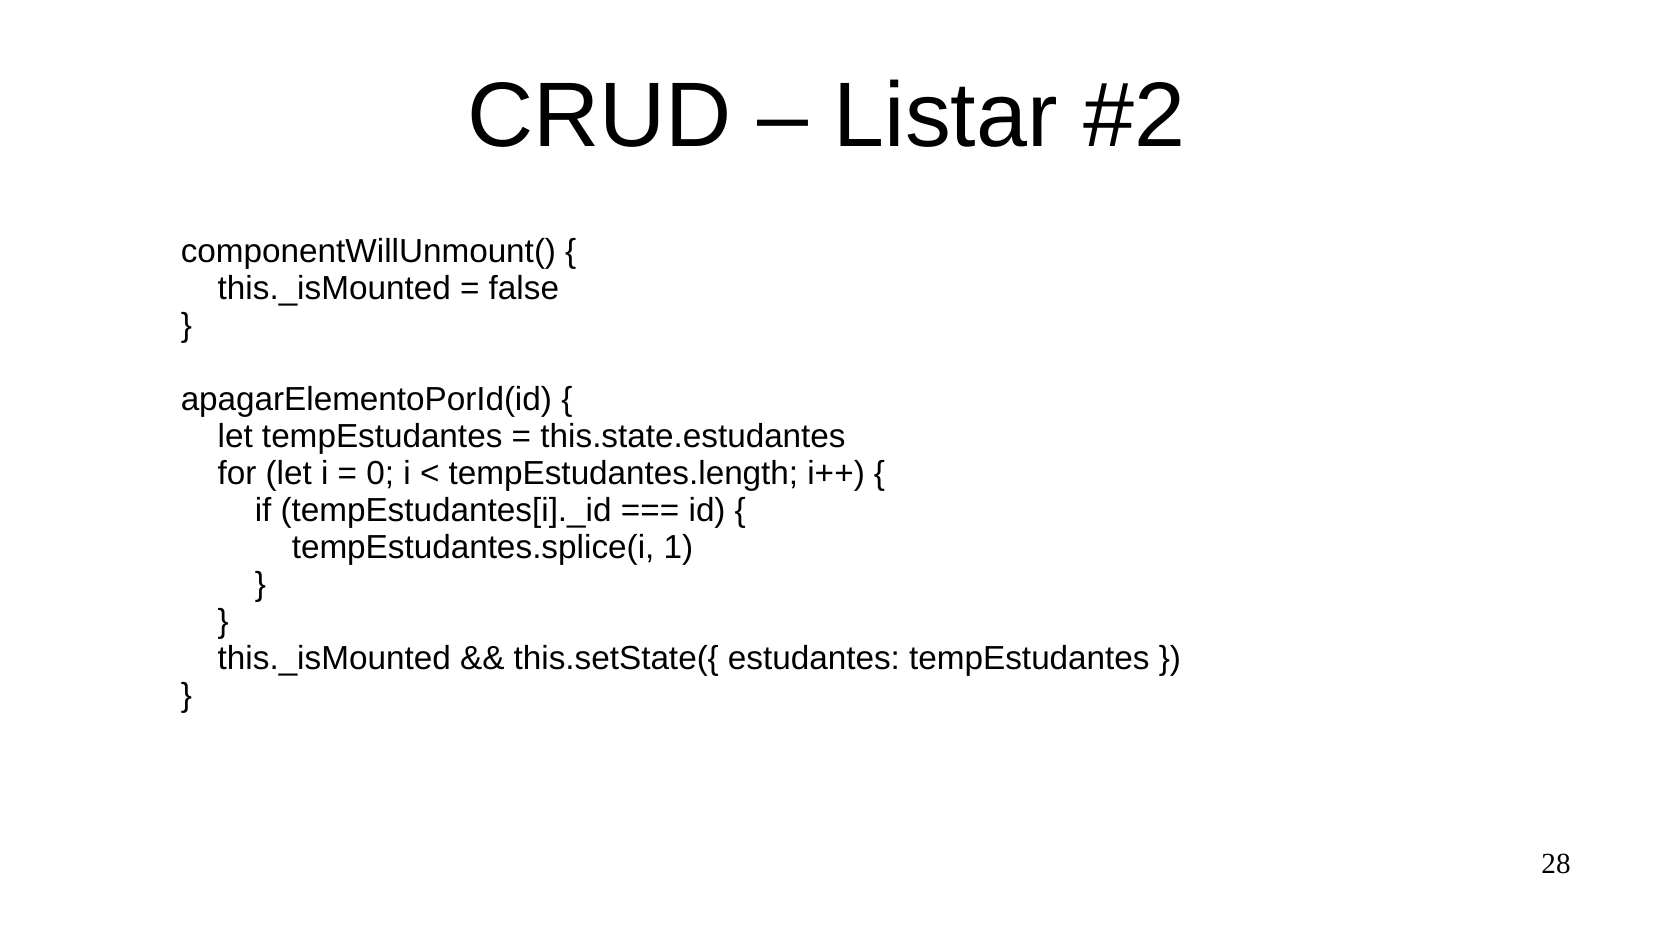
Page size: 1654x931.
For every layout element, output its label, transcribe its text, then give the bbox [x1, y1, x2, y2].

text_box componentWillUnmount() { this._isMounted = false } apagarElementoPorId(id) { let tempEstudantes = this.state.estudantes for (let i = 0; i < tempEstudantes.length; i++) { if (tempEstudantes[i]._id === id) { tempEstudantes.splice(i, 1) } } this._isMounted && this.setState({ estudantes: tempEstudantes }) } [129, 187, 1339, 764]
title CRUD – Listar #2 [82, 37, 1571, 193]
